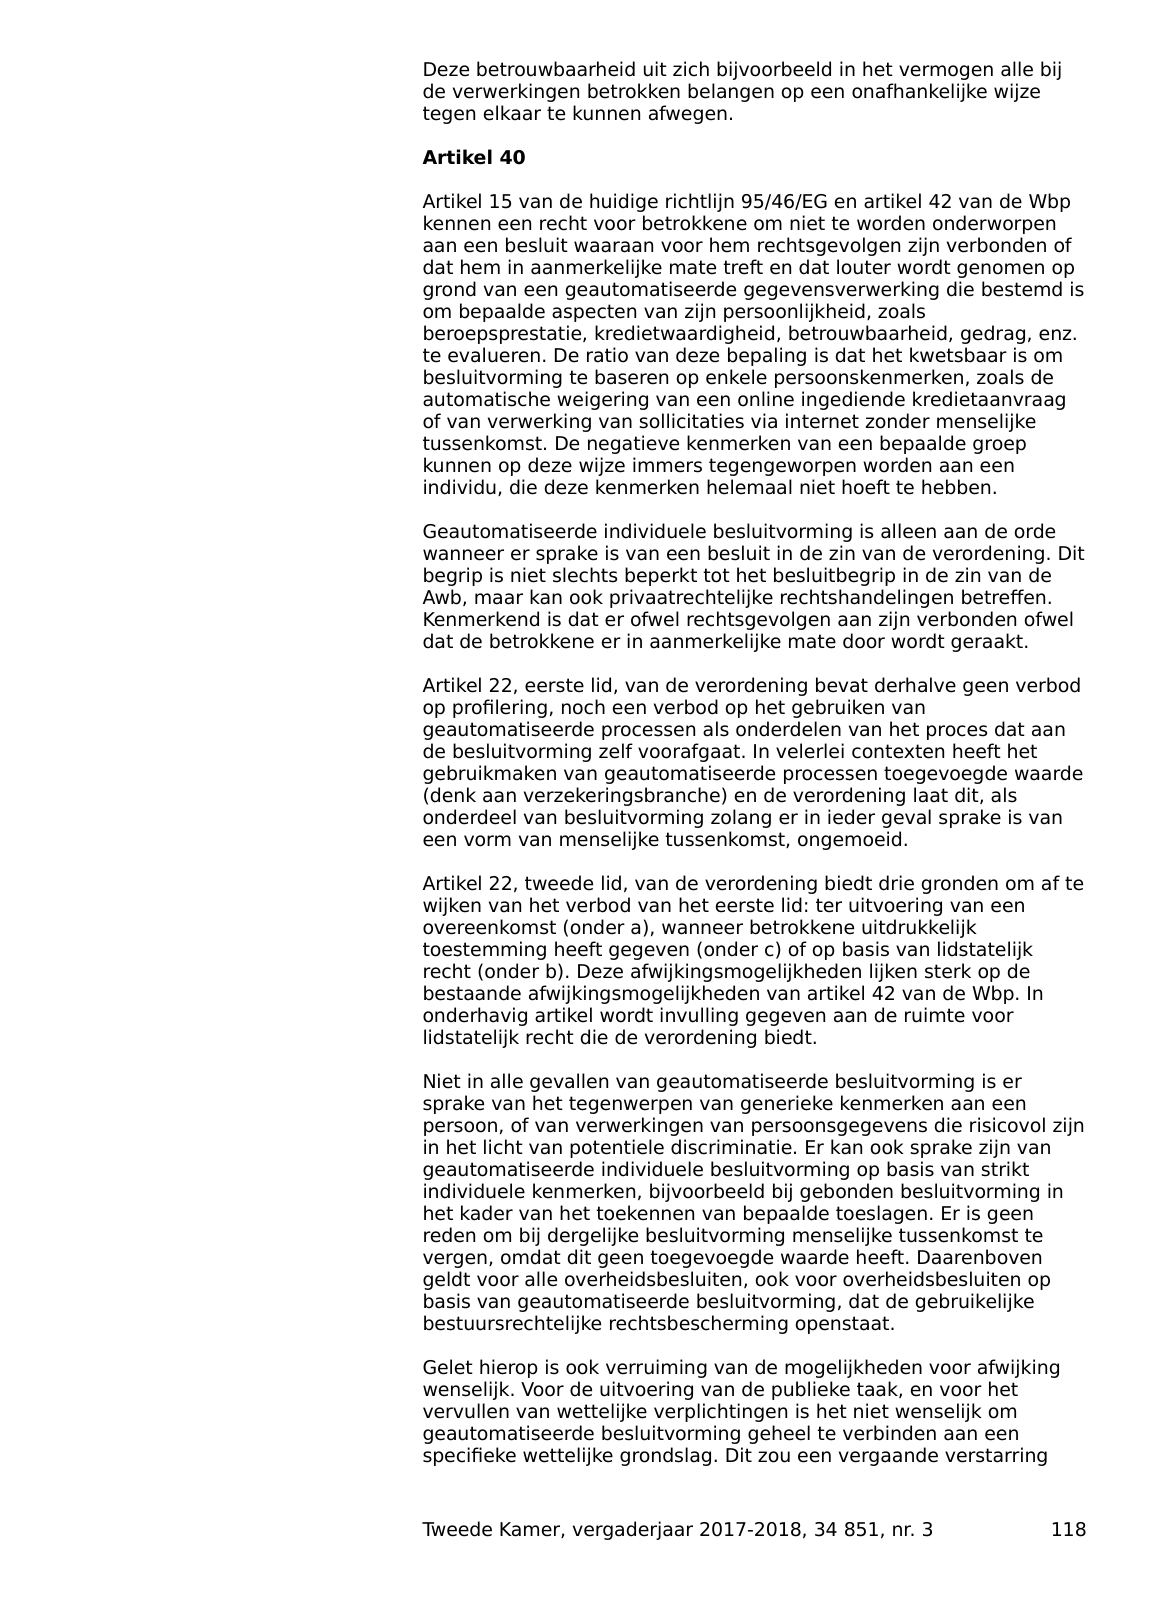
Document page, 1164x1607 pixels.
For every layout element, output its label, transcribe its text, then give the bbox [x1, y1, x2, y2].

text Artikel 15 van de huidige richtlijn 95/46/EG en artikel 42 van de Wbp kennen een recht voor betrokkene om niet te worden onderworpen aan een besluit waaraan voor hem rechtsgevolgen zijn verbonden of dat hem in aanmerkelijke mate treft en dat louter wordt genomen op grond van een geautomatiseerde gegevensverwerking die bestemd is om bepaalde aspecten van zijn persoonlijkheid, zoals beroepsprestatie, kredietwaardigheid, betrouwbaarheid, gedrag, enz. te evalueren. De ratio van deze bepaling is dat het kwetsbaar is om besluitvorming te baseren op enkele persoonskenmerken, zoals de automatische weigering van een online ingediende kredietaanvraag of van verwerking van sollicitaties via internet zonder menselijke tussenkomst. De negatieve kenmerken van een bepaalde groep kunnen op deze wijze immers tegengeworpen worden aan een individu, die deze kenmerken helemaal niet hoeft te hebben. [422, 191, 1087, 499]
text Artikel 22, eerste lid, van de verordening bevat derhalve geen verbod op profilering, noch een verbod op het gebruiken van geautomatiseerde processen als onderdelen van het proces dat aan de besluitvorming zelf voorafgaat. In velerlei contexten heeft het gebruikmaken van geautomatiseerde processen toegevoegde waarde (denk aan verzekeringsbranche) en de verordening laat dit, als onderdeel van besluitvorming zolang er in ieder geval sprake is van een vorm van menselijke tussenkomst, ongemoeid. [422, 675, 1087, 851]
text Artikel 22, tweede lid, van de verordening biedt drie gronden om af te wijken van het verbod van het eerste lid: ter uitvoering van een overeenkomst (onder a), wanneer betrokkene uitdrukkelijk toestemming heeft gegeven (onder c) of op basis van lidstatelijk recht (onder b). Deze afwijkingsmogelijkheden lijken sterk op de bestaande afwijkingsmogelijkheden van artikel 42 van de Wbp. In onderhavig artikel wordt invulling gegeven aan de ruimte voor lidstatelijk recht die de verordening biedt. [422, 873, 1087, 1049]
text Niet in alle gevallen van geautomatiseerde besluitvorming is er sprake van het tegenwerpen van generieke kenmerken aan een persoon, of van verwerkingen van persoonsgegevens die risicovol zijn in het licht van potentiele discriminatie. Er kan ook sprake zijn van geautomatiseerde individuele besluitvorming op basis van strikt individuele kenmerken, bijvoorbeeld bij gebonden besluitvorming in het kader van het toekennen van bepaalde toeslagen. Er is geen reden om bij dergelijke besluitvorming menselijke tussenkomst te vergen, omdat dit geen toegevoegde waarde heeft. Daarenboven geldt voor alle overheidsbesluiten, ook voor overheidsbesluiten op basis van geautomatiseerde besluitvorming, dat de gebruikelijke bestuursrechtelijke rechtsbescherming openstaat. [422, 1071, 1087, 1335]
text Geautomatiseerde individuele besluitvorming is alleen aan de orde wanneer er sprake is van een besluit in de zin van de verordening. Dit begrip is niet slechts beperkt tot het besluitbegrip in de zin van de Awb, maar kan ook privaatrechtelijke rechtshandelingen betreffen. Kenmerkend is dat er ofwel rechtsgevolgen aan zijn verbonden ofwel dat de betrokkene er in aanmerkelijke mate door wordt geraakt. [422, 521, 1087, 653]
text Gelet hierop is ook verruiming van de mogelijkheden voor afwijking wenselijk. Voor de uitvoering van de publieke taak, en voor het vervullen van wettelijke verplichtingen is het niet wenselijk om geautomatiseerde besluitvorming geheel te verbinden aan een specifieke wettelijke grondslag. Dit zou een vergaande verstarring [422, 1357, 1087, 1467]
text Deze betrouwbaarheid uit zich bijvoorbeeld in het vermogen alle bij de verwerkingen betrokken belangen op een onafhankelijke wijze tegen elkaar te kunnen afwegen. [422, 59, 1087, 125]
subtitle Artikel 40 [422, 147, 1087, 169]
